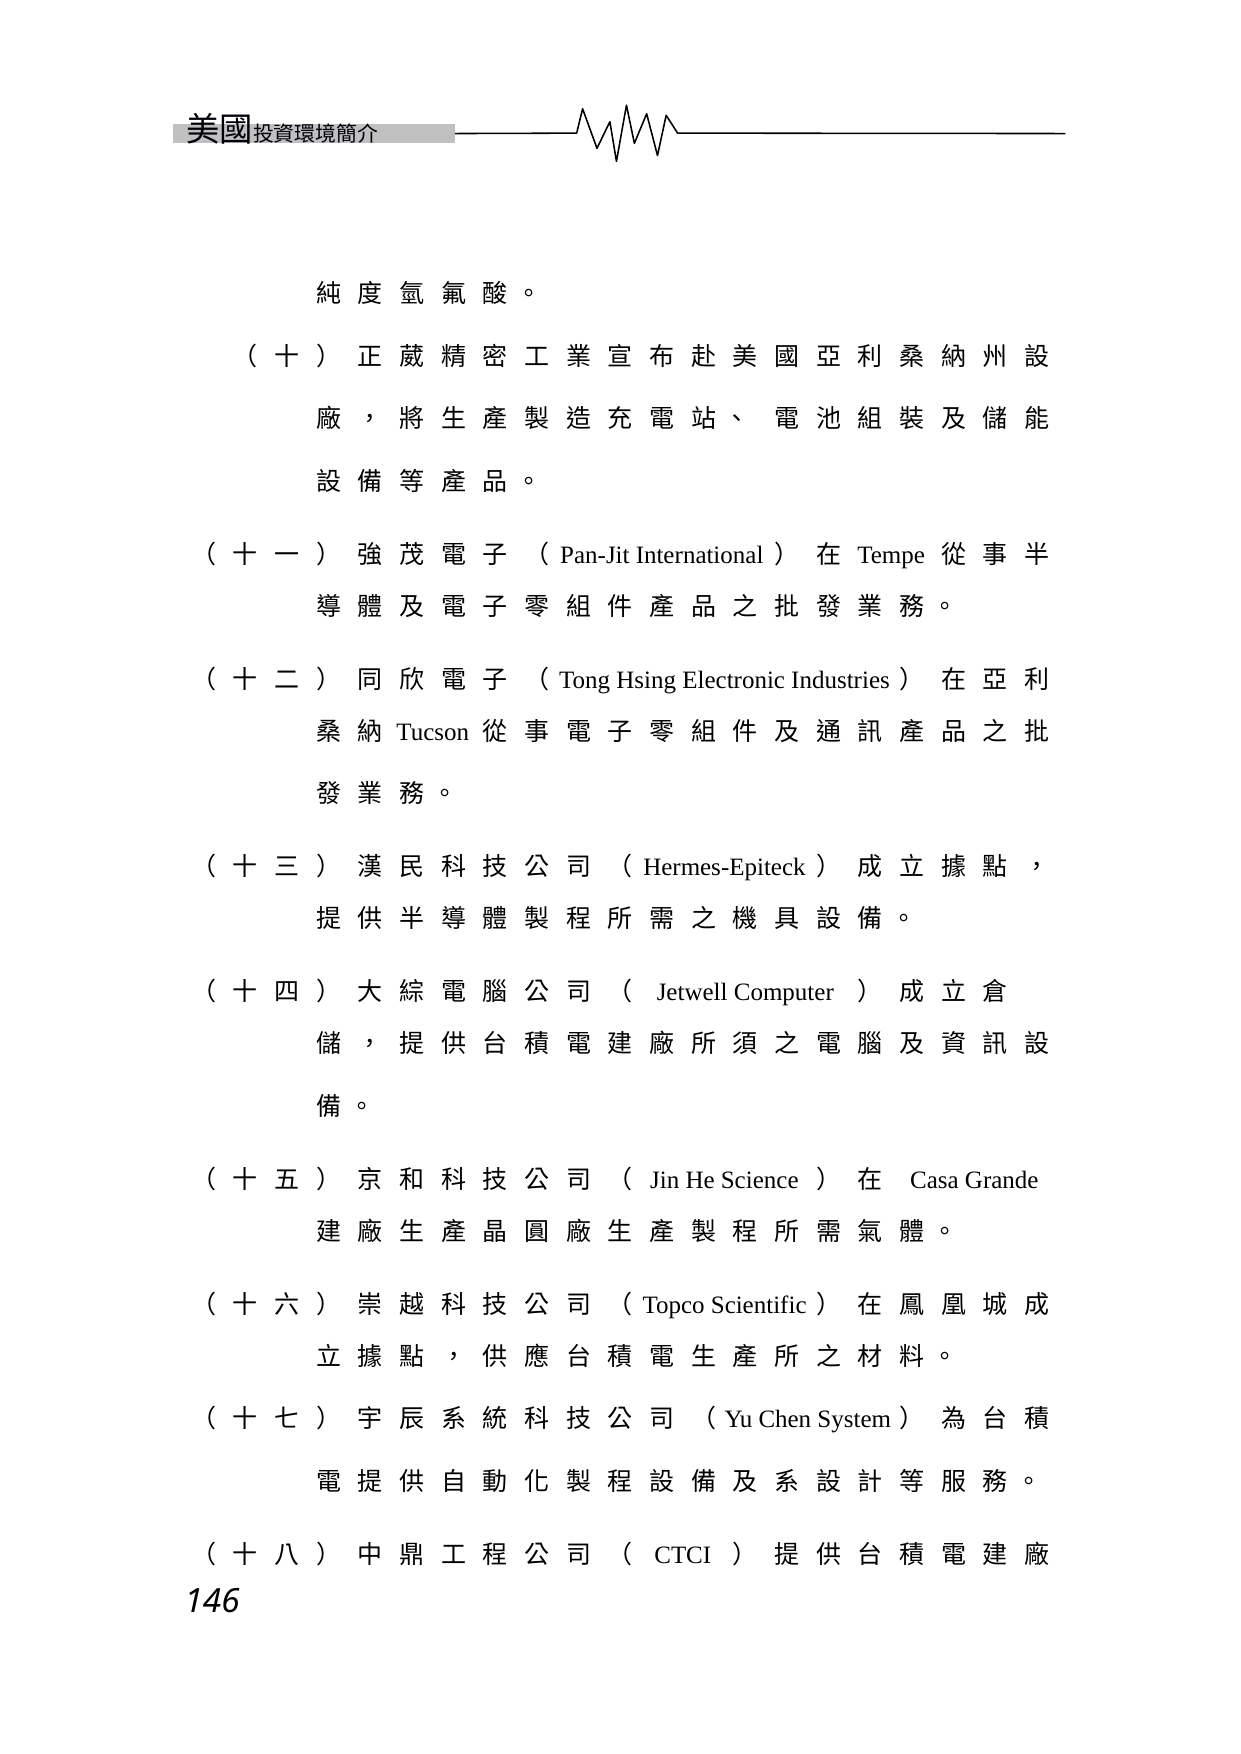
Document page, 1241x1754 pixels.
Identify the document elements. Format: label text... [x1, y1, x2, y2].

text （十六）崇越科技公司（Topco Scientific）在鳳凰城成立據點，供應台積電生產所之材料。 [183, 1250, 1058, 1375]
text （十五）京和科技公司（Jin He Science）在Casa Grande建廠生產晶圓廠生產製程所需氣體。 [183, 1125, 1058, 1250]
text 純度氫氟酸。 [207, 250, 1058, 313]
text （十三）漢民科技公司（Hermes-Epiteck）成立據點，提供半導體製程所需之機具設備。 [183, 813, 1058, 938]
text （十一）強茂電子（Pan-Jit International）在Tempe從事半導體及電子零組件產品之批發業務。 [183, 500, 1058, 625]
text （十四）大綜電腦公司（Jetwell Computer）成立倉儲，提供台積電建廠所須之電腦及資訊設備。 [183, 938, 1058, 1125]
text （十七）宇辰系統科技公司（Yu Chen System）為台積電提供自動化製程設備及系設計等服務。 [183, 1375, 1058, 1500]
text （十）正葳精密工業宣布赴美國亞利桑納州設廠，將生產製造充電站、電池組裝及儲能設備等產品。 [207, 313, 1058, 500]
text （十二）同欣電子（Tong Hsing Electronic Industries）在亞利桑納Tucson從事電子零組件及通訊產品之批發業務。 [183, 625, 1058, 813]
text （十八）中鼎工程公司（CTCI）提供台積電建廠 [183, 1500, 1058, 1563]
